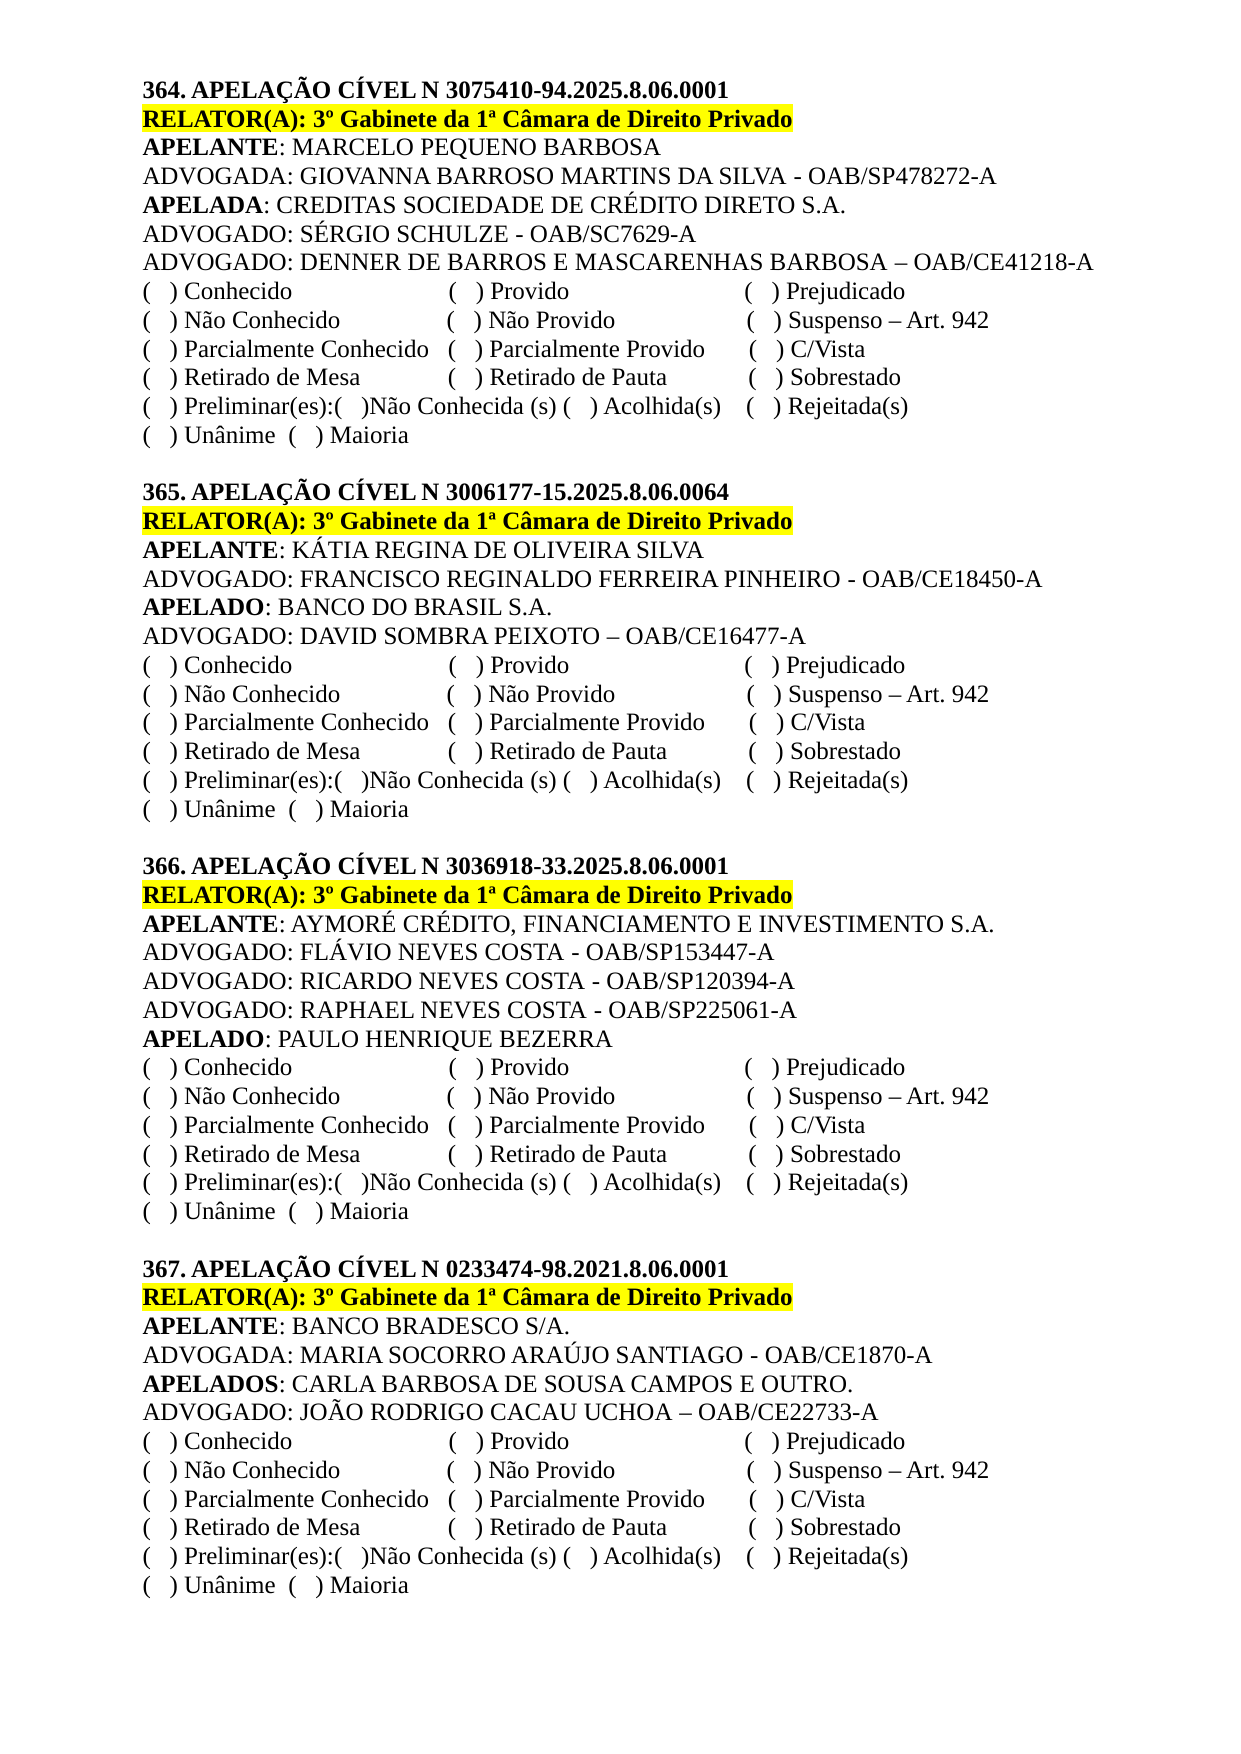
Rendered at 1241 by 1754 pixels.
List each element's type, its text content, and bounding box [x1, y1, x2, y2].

text ( ) Conhecido ( ) Provido ( ) Prejudicado [142, 650, 1141, 679]
text ( ) Não Conhecido ( ) Não Provido ( ) Suspenso – Art. 942 [142, 679, 1158, 707]
text ( ) Retirado de Mesa ( ) Retirado de Pauta ( ) Sobrestado [142, 1512, 1158, 1541]
text ( ) Conhecido ( ) Provido ( ) Prejudicado [142, 1426, 1141, 1455]
text ( ) Retirado de Mesa ( ) Retirado de Pauta ( ) Sobrestado [142, 362, 1158, 391]
text ( ) Retirado de Mesa ( ) Retirado de Pauta ( ) Sobrestado [142, 1139, 1158, 1167]
text ( ) Preliminar(es):( )Não Conhecida (s) ( ) Acolhida(s) ( ) Rejeitada(s) [142, 1541, 1158, 1570]
text ( ) Parcialmente Conhecido ( ) Parcialmente Provido ( ) C/Vista [142, 707, 1158, 736]
text ( ) Conhecido ( ) Provido ( ) Prejudicado [142, 1052, 1141, 1081]
text 364. APELAÇÃO CÍVEL N 3075410-94.2025.8.06.0001 RELATOR(A): 3º Gabinete da 1ª Câmara de Direito Privado APELANTE: MARCELO PEQUENO BARBOSA ADVOGADA: GIOVANNA BARROSO MARTINS DA SILVA - OAB/SP478272-A APELADA: CREDITAS SOCIEDADE DE CRÉDITO DIRETO S.A. ADVOGADO: SÉRGIO SCHULZE - OAB/SC7629-A ADVOGADO: DENNER DE BARROS E MASCARENHAS BARBOSA – OAB/CE41218-A [142, 75, 1141, 276]
text ( ) Não Conhecido ( ) Não Provido ( ) Suspenso – Art. 942 [142, 1455, 1158, 1484]
text ( ) Retirado de Mesa ( ) Retirado de Pauta ( ) Sobrestado [142, 736, 1158, 765]
text ( ) Não Conhecido ( ) Não Provido ( ) Suspenso – Art. 942 [142, 305, 1158, 334]
text ( ) Parcialmente Conhecido ( ) Parcialmente Provido ( ) C/Vista [142, 334, 1158, 362]
text ( ) Unânime ( ) Maioria 366. APELAÇÃO CÍVEL N 3036918-33.2025.8.06.0001 RELATOR(A): 3º Gabinete da 1ª Câmara de Direito Privado APELANTE: AYMORÉ CRÉDITO, FINANCIAMENTO E INVESTIMENTO S.A. ADVOGADO: FLÁVIO NEVES COSTA - OAB/SP153447-A ADVOGADO: RICARDO NEVES COSTA - OAB/SP120394-A ADVOGADO: RAPHAEL NEVES COSTA - OAB/SP225061-A APELADO: PAULO HENRIQUE BEZERRA [142, 794, 1141, 1052]
text ( ) Unânime ( ) Maioria 365. APELAÇÃO CÍVEL N 3006177-15.2025.8.06.0064 RELATOR(A): 3º Gabinete da 1ª Câmara de Direito Privado APELANTE: KÁTIA REGINA DE OLIVEIRA SILVA ADVOGADO: FRANCISCO REGINALDO FERREIRA PINHEIRO - OAB/CE18450-A APELADO: BANCO DO BRASIL S.A. ADVOGADO: DAVID SOMBRA PEIXOTO – OAB/CE16477-A [142, 420, 1141, 650]
text ( ) Unânime ( ) Maioria 367. APELAÇÃO CÍVEL N 0233474-98.2021.8.06.0001 RELATOR(A): 3º Gabinete da 1ª Câmara de Direito Privado APELANTE: BANCO BRADESCO S/A. ADVOGADA: MARIA SOCORRO ARAÚJO SANTIAGO - OAB/CE1870-A APELADOS: CARLA BARBOSA DE SOUSA CAMPOS E OUTRO. ADVOGADO: JOÃO RODRIGO CACAU UCHOA – OAB/CE22733-A [142, 1196, 1141, 1426]
text ( ) Preliminar(es):( )Não Conhecida (s) ( ) Acolhida(s) ( ) Rejeitada(s) [142, 765, 1158, 794]
text ( ) Unânime ( ) Maioria [142, 1570, 1141, 1599]
text ( ) Não Conhecido ( ) Não Provido ( ) Suspenso – Art. 942 [142, 1081, 1158, 1110]
text ( ) Preliminar(es):( )Não Conhecida (s) ( ) Acolhida(s) ( ) Rejeitada(s) [142, 1167, 1158, 1196]
text ( ) Conhecido ( ) Provido ( ) Prejudicado [142, 276, 1141, 305]
text ( ) Preliminar(es):( )Não Conhecida (s) ( ) Acolhida(s) ( ) Rejeitada(s) [142, 391, 1158, 420]
text ( ) Parcialmente Conhecido ( ) Parcialmente Provido ( ) C/Vista [142, 1110, 1158, 1139]
text ( ) Parcialmente Conhecido ( ) Parcialmente Provido ( ) C/Vista [142, 1484, 1158, 1512]
